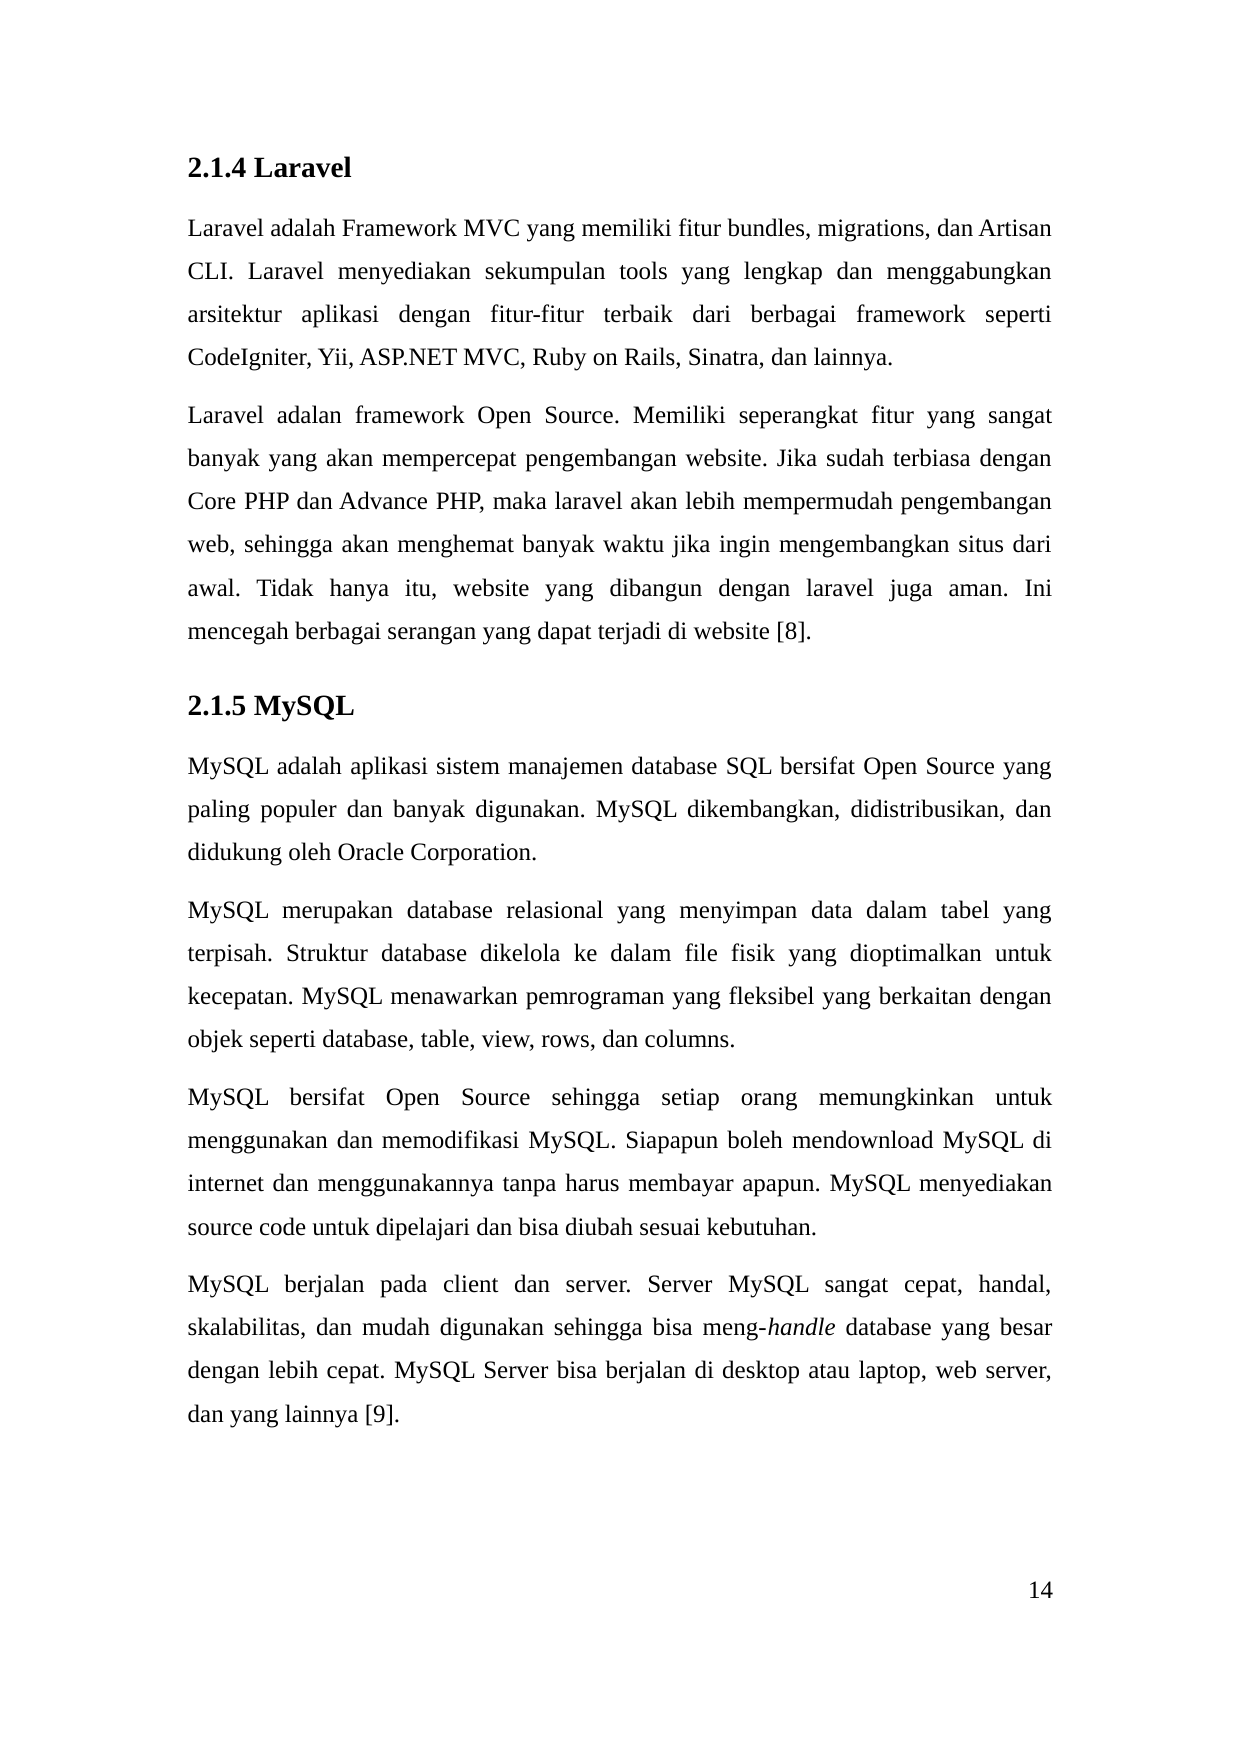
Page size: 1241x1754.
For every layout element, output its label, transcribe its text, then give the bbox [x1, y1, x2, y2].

text Laravel adalah Framework MVC yang memiliki fitur bundles, migrations, dan Artisan CLI. Laravel menyediakan sekumpulan tools yang lengkap dan menggabungkan arsitektur aplikasi dengan fitur-fitur terbaik dari berbagai framework seperti CodeIgniter, Yii, ASP.NET MVC, Ruby on Rails, Sinatra, dan lainnya. [187, 213, 1053, 371]
text MySQL bersifat Open Source sehingga setiap orang memungkinkan untuk menggunakan dan memodifikasi MySQL. Siapapun boleh mendownload MySQL di internet dan menggunakannya tanpa harus membayar apapun. MySQL menyediakan source code untuk dipelajari dan bisa diubah sesuai kebutuhan. [187, 1082, 1053, 1240]
subtitle MySQL [187, 688, 1053, 722]
text MySQL adalah aplikasi sistem manajemen database SQL bersifat Open Source yang paling populer dan banyak digunakan. MySQL dikembangkan, didistribusikan, dan didukung oleh Oracle Corporation. [187, 751, 1053, 866]
text Laravel adalan framework Open Source. Memiliki seperangkat fitur yang sangat banyak yang akan mempercepat pengembangan website. Jika sudah terbiasa dengan Core PHP dan Advance PHP, maka laravel akan lebih mempermudah pengembangan web, sehingga akan menghemat banyak waktu jika ingin mengembangkan situs dari awal. Tidak hanya itu, website yang dibangun dengan laravel juga aman. Ini mencegah berbagai serangan yang dapat terjadi di website [8]. [187, 400, 1053, 644]
subtitle Laravel [187, 150, 1053, 184]
text MySQL berjalan pada client dan server. Server MySQL sangat cepat, handal, skalabilitas, dan mudah digunakan sehingga bisa meng-handle database yang besar dengan lebih cepat. MySQL Server bisa berjalan di desktop atau laptop, web server, dan yang lainnya [9]. [187, 1269, 1053, 1427]
text MySQL merupakan database relasional yang menyimpan data dalam tabel yang terpisah. Struktur database dikelola ke dalam file fisik yang dioptimalkan untuk kecepatan. MySQL menawarkan pemrograman yang fleksibel yang berkaitan dengan objek seperti database, table, view, rows, dan columns. [187, 895, 1053, 1053]
